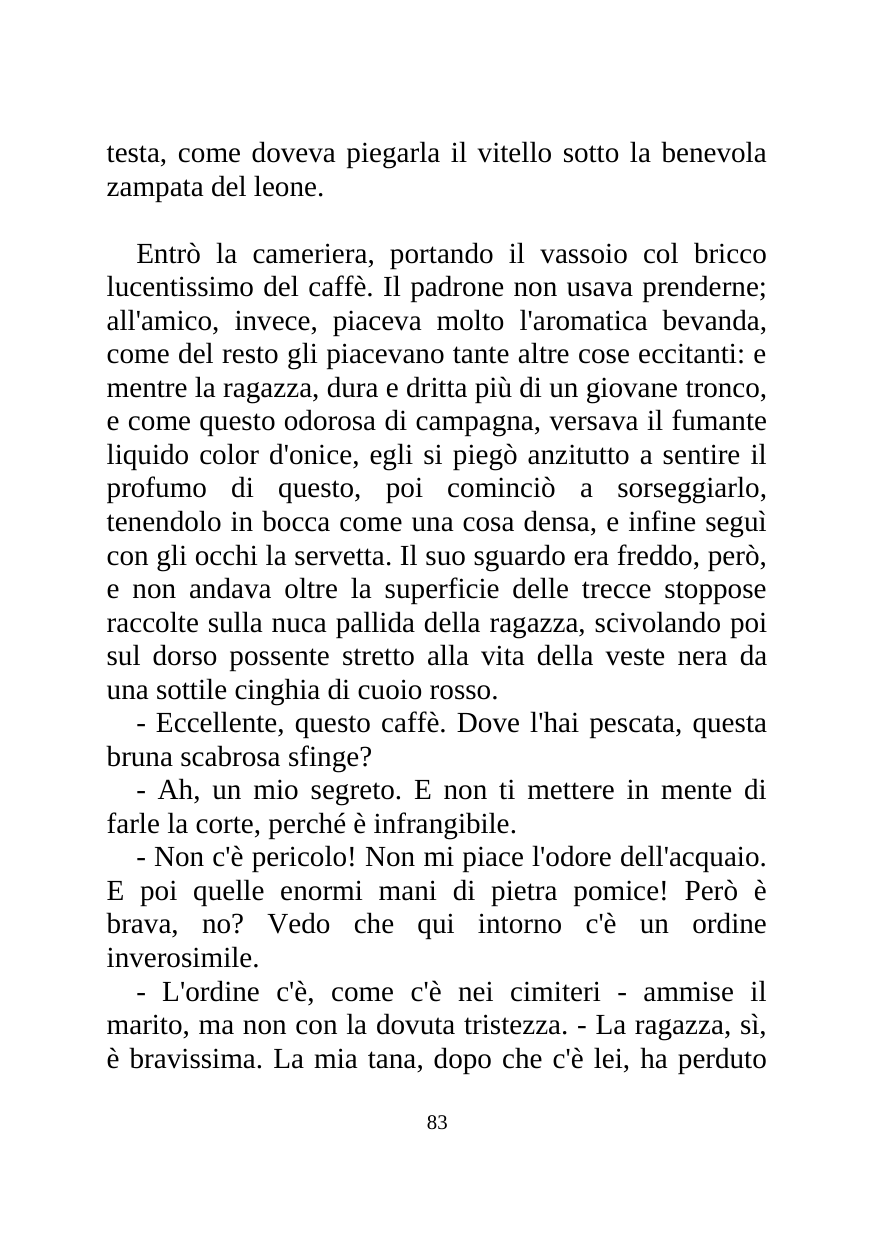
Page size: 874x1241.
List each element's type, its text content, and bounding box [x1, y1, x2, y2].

text Entrò la cameriera, portando il vassoio col bricco lucentissimo del caffè. Il padrone non usava prenderne; all'amico, invece, piaceva molto l'aromatica bevanda, come del resto gli piacevano tante altre cose eccitanti: e mentre la ragazza, dura e dritta più di un giovane tronco, e come questo odorosa di campagna, versava il fumante liquido color d'onice, egli si piegò anzitutto a sentire il profumo di questo, poi cominciò a sorseggiarlo, tenendolo in bocca come una cosa densa, e infine seguì con gli occhi la servetta. Il suo sguardo era freddo, però, e non andava oltre la superficie delle trecce stoppose raccolte sulla nuca pallida della ragazza, scivolando poi sul dorso possente stretto alla vita della veste nera da una sottile cinghia di cuoio rosso. [106, 236, 768, 705]
text - L'ordine c'è, come c'è nei cimiteri - ammise il marito, ma non con la dovuta tristezza. - La ragazza, sì, è bravissima. La mia tana, dopo che c'è lei, ha perduto [106, 974, 768, 1074]
text - Ah, un mio segreto. E non ti mettere in mente di farle la corte, perché è infrangibile. [106, 772, 768, 839]
text - Eccellente, questo caffè. Dove l'hai pescata, questa bruna scabrosa sfinge? [106, 705, 768, 772]
text testa, come doveva piegarla il vitello sotto la benevola zampata del leone. [106, 135, 768, 202]
text - Non c'è pericolo! Non mi piace l'odore dell'acquaio. E poi quelle enormi mani di pietra pomice! Però è brava, no? Vedo che qui intorno c'è un ordine inverosimile. [106, 839, 768, 974]
